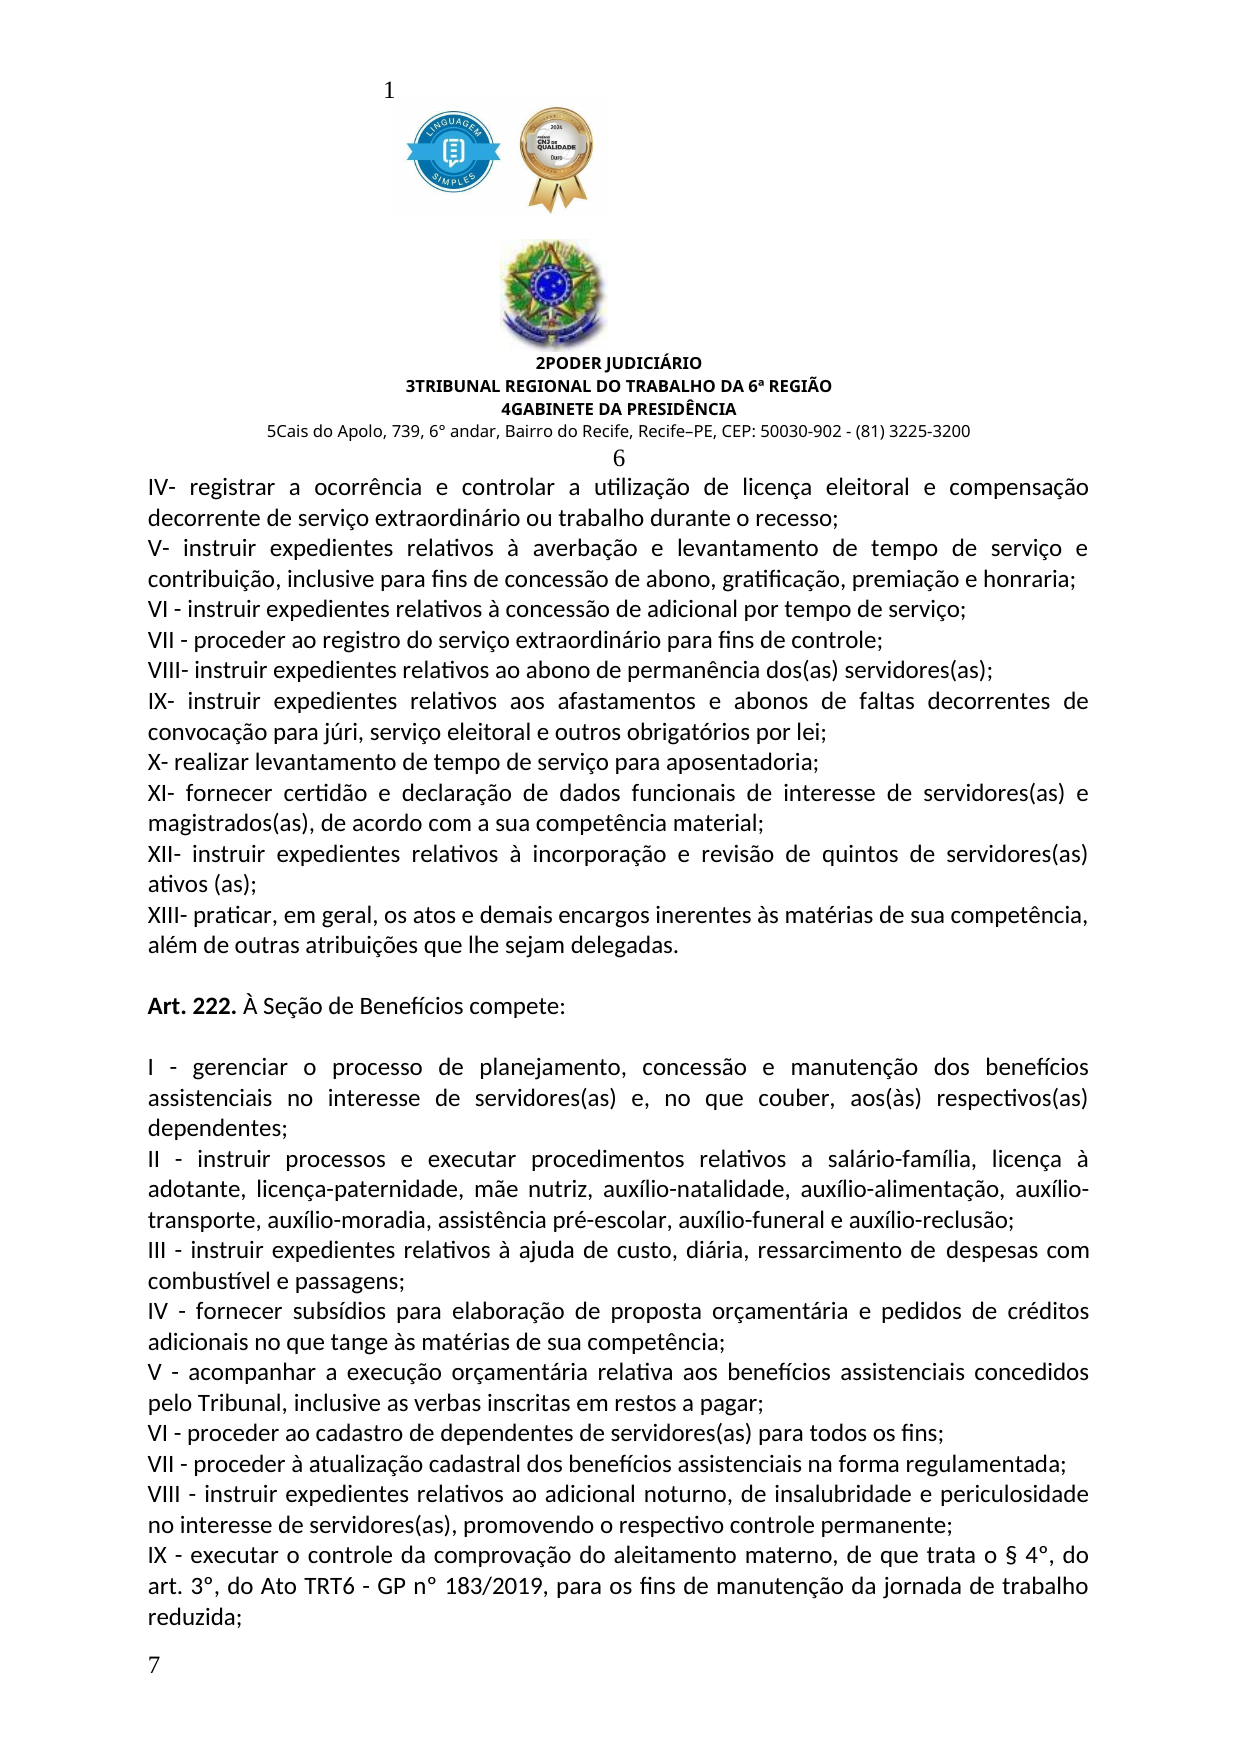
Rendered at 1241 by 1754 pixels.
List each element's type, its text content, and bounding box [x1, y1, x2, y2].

text III - instruir expedientes relativos à ajuda de custo, diária, ressarcimento de despesas com combustível e passagens; [147, 1234, 1090, 1296]
text XIII- praticar, em geral, os atos e demais encargos inerentes às matérias de sua competência, além de outras atribuições que lhe sejam delegadas. [148, 899, 1090, 960]
text Art. 222. À Seção de Benefícios compete: [147, 990, 1090, 1021]
text V- instruir expedientes relativos à averbação e levantamento de tempo de serviço e contribuição, inclusive para fins de concessão de abono, gratificação, premiação e honraria; [148, 532, 1090, 593]
text II - instruir processos e executar procedimentos relativos a salário-família, licença à adotante, licença-paternidade, mãe nutriz, auxílio-natalidade, auxílio-alimentação, auxílio-transporte, auxílio-moradia, assistência pré-escolar, auxílio-funeral e auxílio-reclusão; [147, 1143, 1090, 1234]
text VIII- instruir expedientes relativos ao abono de permanência dos(as) servidores(as); [148, 654, 1090, 685]
text IV - fornecer subsídios para elaboração de proposta orçamentária e pedidos de créditos adicionais no que tange às matérias de sua competência; [147, 1296, 1090, 1357]
text V - acompanhar a execução orçamentária relativa aos benefícios assistenciais concedidos pelo Tribunal, inclusive as verbas inscritas em restos a pagar; [147, 1357, 1090, 1418]
text VI - instruir expedientes relativos à concessão de adicional por tempo de serviço; [148, 593, 1090, 624]
text I - gerenciar o processo de planejamento, concessão e manutenção dos benefícios assistenciais no interesse de servidores(as) e, no que couber, aos(às) respectivos(as) dependentes; [147, 1051, 1090, 1143]
text IX- instruir expedientes relativos aos afastamentos e abonos de faltas decorrentes de convocação para júri, serviço eleitoral e outros obrigatórios por lei; [148, 685, 1090, 746]
text VII - proceder ao registro do serviço extraordinário para fins de controle; [148, 624, 1090, 654]
text X- realizar levantamento de tempo de serviço para aposentadoria; [148, 746, 1090, 777]
text IX - executar o controle da comprovação do aleitamento materno, de que trata o § 4º, do art. 3º, do Ato TRT6 - GP nº 183/2019, para os fins de manutenção da jornada de trabalho reduzida; [147, 1540, 1090, 1631]
text IV- registrar a ocorrência e controlar a utilização de licença eleitoral e compensação decorrente de serviço extraordinário ou trabalho durante o recesso; [148, 471, 1090, 532]
text VI - proceder ao cadastro de dependentes de servidores(as) para todos os fins; [147, 1418, 1090, 1448]
text VII - proceder à atualização cadastral dos benefícios assistenciais na forma regulamentada; [147, 1448, 1090, 1479]
text XI- fornecer certidão e declaração de dados funcionais de interesse de servidores(as) e magistrados(as), de acordo com a sua competência material; [148, 777, 1090, 838]
text VIII - instruir expedientes relativos ao adicional noturno, de insalubridade e periculosidade no interesse de servidores(as), promovendo o respectivo controle permanente; [147, 1479, 1090, 1540]
text XII- instruir expedientes relativos à incorporação e revisão de quintos de servidores(as) ativos (as); [148, 838, 1090, 899]
